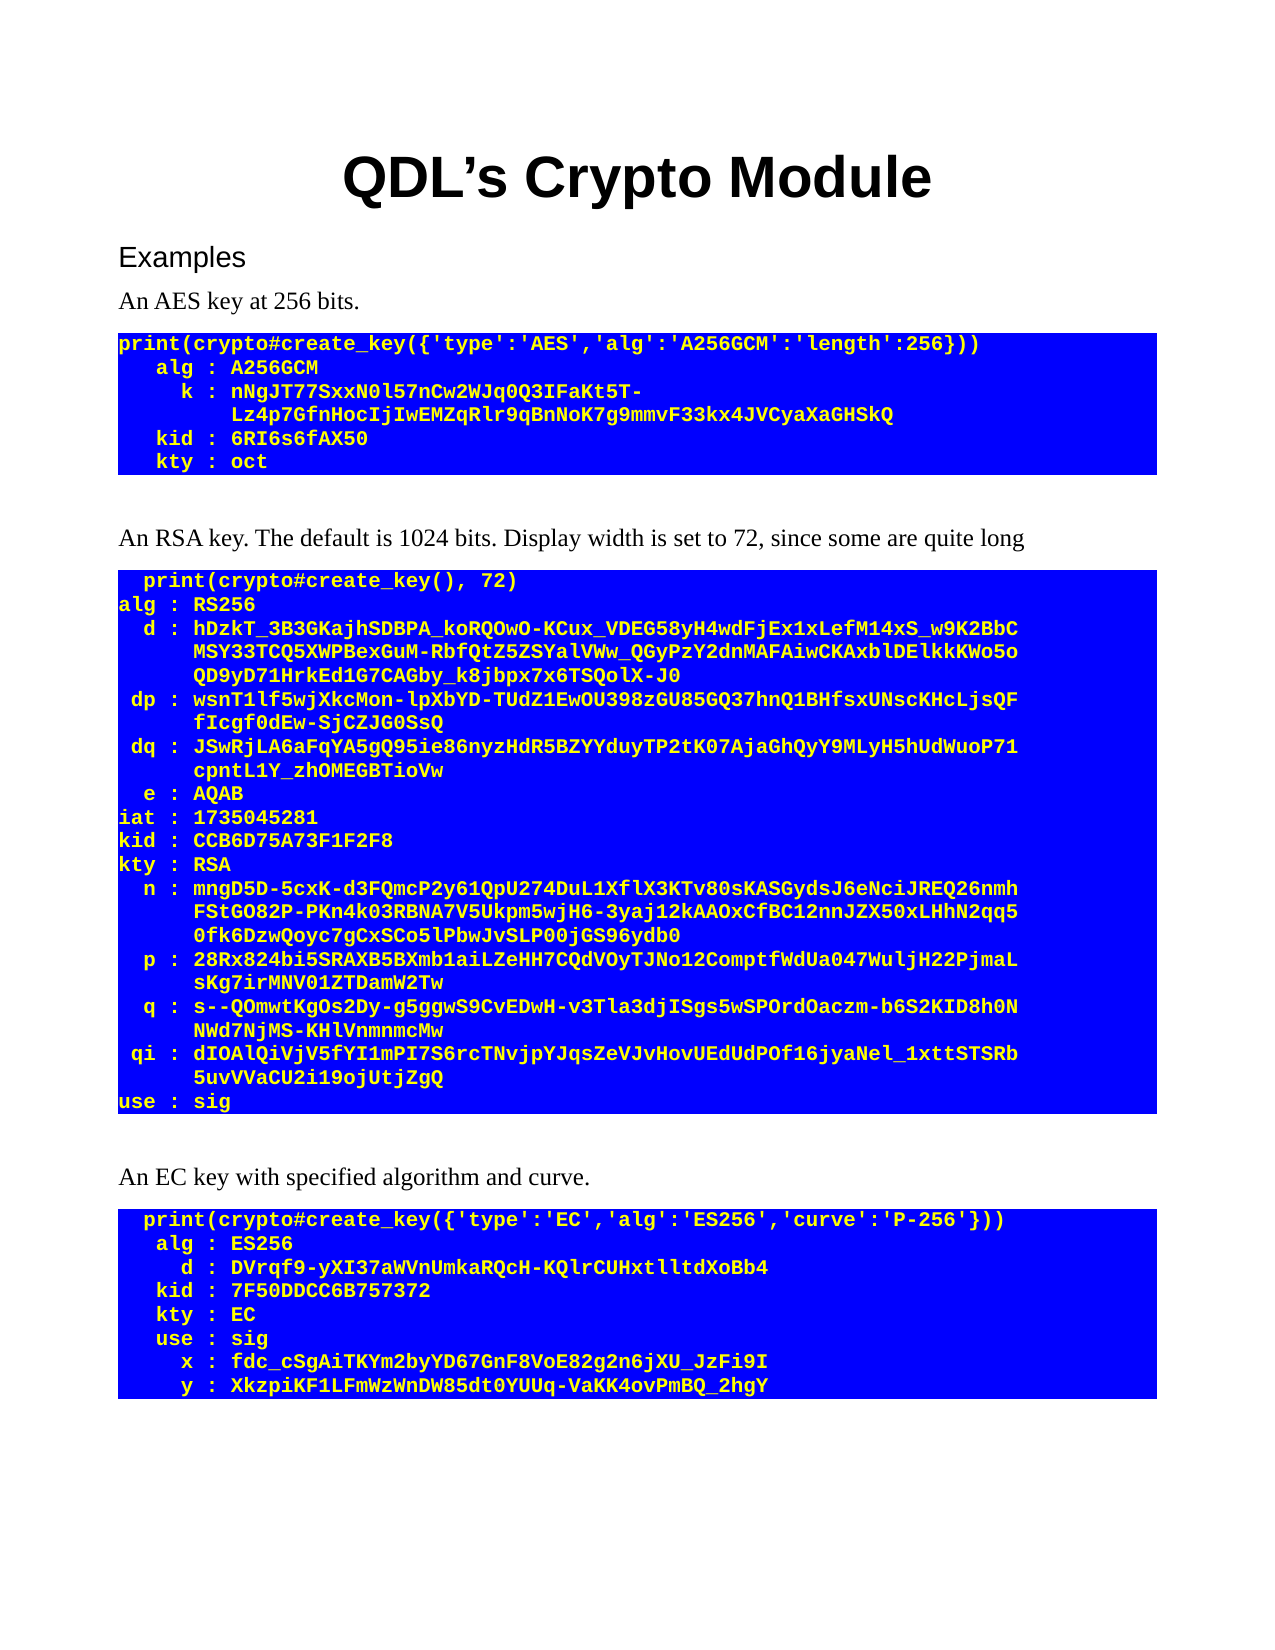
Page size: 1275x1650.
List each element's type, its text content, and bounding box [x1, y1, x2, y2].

text alg : A256GCM [118, 357, 1157, 381]
text k : nNgJT77SxxN0l57nCw2WJq0Q3IFaKt5T- Lz4p7GfnHocIjIwEMZqRlr9qBnNoK7g9mmvF33kx4JVCyaXaGHSkQ [118, 381, 1157, 428]
text n : mngD5D-5cxK-d3FQmcP2y61QpU274DuL1XflX3KTv80sKASGydsJ6eNciJREQ26nmh [118, 878, 1157, 901]
text kid : 6RI6s6fAX50 [118, 428, 1157, 452]
text fIcgf0dEw-SjCZJG0SsQ [118, 712, 1157, 736]
text d : DVrqf9-yXI37aWVnUmkaRQcH-KQlrCUHxtlltdXoBb4 [118, 1257, 1157, 1280]
text NWd7NjMS-KHlVnmnmcMw [118, 1020, 1157, 1043]
text use : sig [118, 1091, 1157, 1114]
subtitle Examples [118, 240, 1157, 273]
text An AES key at 256 bits. [118, 286, 1157, 314]
text kid : 7F50DDCC6B757372 [118, 1280, 1157, 1304]
text x : fdc_cSgAiTKYm2byYD67GnF8VoE82g2n6jXU_JzFi9I [118, 1351, 1157, 1375]
text 5uvVVaCU2i19ojUtjZgQ [118, 1067, 1157, 1091]
text 0fk6DzwQoyc7gCxSCo5lPbwJvSLP00jGS96ydb0 [118, 925, 1157, 949]
text kty : oct [118, 452, 1157, 475]
text d : hDzkT_3B3GKajhSDBPA_koRQOwO-KCux_VDEG58yH4wdFjEx1xLefM14xS_w9K2BbC [118, 618, 1157, 641]
text print(crypto#create_key(), 72) [118, 570, 1157, 594]
text sKg7irMNV01ZTDamW2Tw [118, 972, 1157, 996]
text use : sig [118, 1328, 1157, 1351]
text An RSA key. The default is 1024 bits. Display width is set to 72, since some are quite long [118, 523, 1157, 552]
text kty : RSA [118, 854, 1157, 878]
text iat : 1735045281 [118, 807, 1157, 831]
text print(crypto#create_key({'type':'AES','alg':'A256GCM':'length':256})) [118, 333, 1157, 357]
text q : s--QOmwtKgOs2Dy-g5ggwS9CvEDwH-v3Tla3djISgs5wSPOrdOaczm-b6S2KID8h0N [118, 996, 1157, 1020]
text dq : JSwRjLA6aFqYA5gQ95ie86nyzHdR5BZYYduyTP2tK07AjaGhQyY9MLyH5hUdWuoP71 [118, 736, 1157, 759]
text QD9yD71HrkEd1G7CAGby_k8jbpx7x6TSQolX-J0 [118, 665, 1157, 689]
text y : XkzpiKF1LFmWzWnDW85dt0YUUq-VaKK4ovPmBQ_2hgY [118, 1375, 1157, 1399]
text alg : RS256 [118, 594, 1157, 618]
text e : AQAB [118, 783, 1157, 807]
text An EC key with specified algorithm and curve. [118, 1162, 1157, 1191]
text FStGO82P-PKn4k03RBNA7V5Ukpm5wjH6-3yaj12kAAOxCfBC12nnJZX50xLHhN2qq5 [118, 901, 1157, 925]
text qi : dIOAlQiVjV5fYI1mPI7S6rcTNvjpYJqsZeVJvHovUEdUdPOf16jyaNel_1xttSTSRb [118, 1043, 1157, 1067]
text kid : CCB6D75A73F1F2F8 [118, 831, 1157, 854]
text dp : wsnT1lf5wjXkcMon-lpXbYD-TUdZ1EwOU398zGU85GQ37hnQ1BHfsxUNscKHcLjsQF [118, 689, 1157, 712]
text alg : ES256 [118, 1233, 1157, 1257]
text kty : EC [118, 1304, 1157, 1328]
text cpntL1Y_zhOMEGBTioVw [118, 759, 1157, 783]
text MSY33TCQ5XWPBexGuM-RbfQtZ5ZSYalVWw_QGyPzY2dnMAFAiwCKAxblDElkkKWo5o [118, 641, 1157, 665]
text print(crypto#create_key({'type':'EC','alg':'ES256','curve':'P-256'})) [118, 1209, 1157, 1233]
text p : 28Rx824bi5SRAXB5BXmb1aiLZeHH7CQdVOyTJNo12ComptfWdUa047WuljH22PjmaL [118, 949, 1157, 972]
